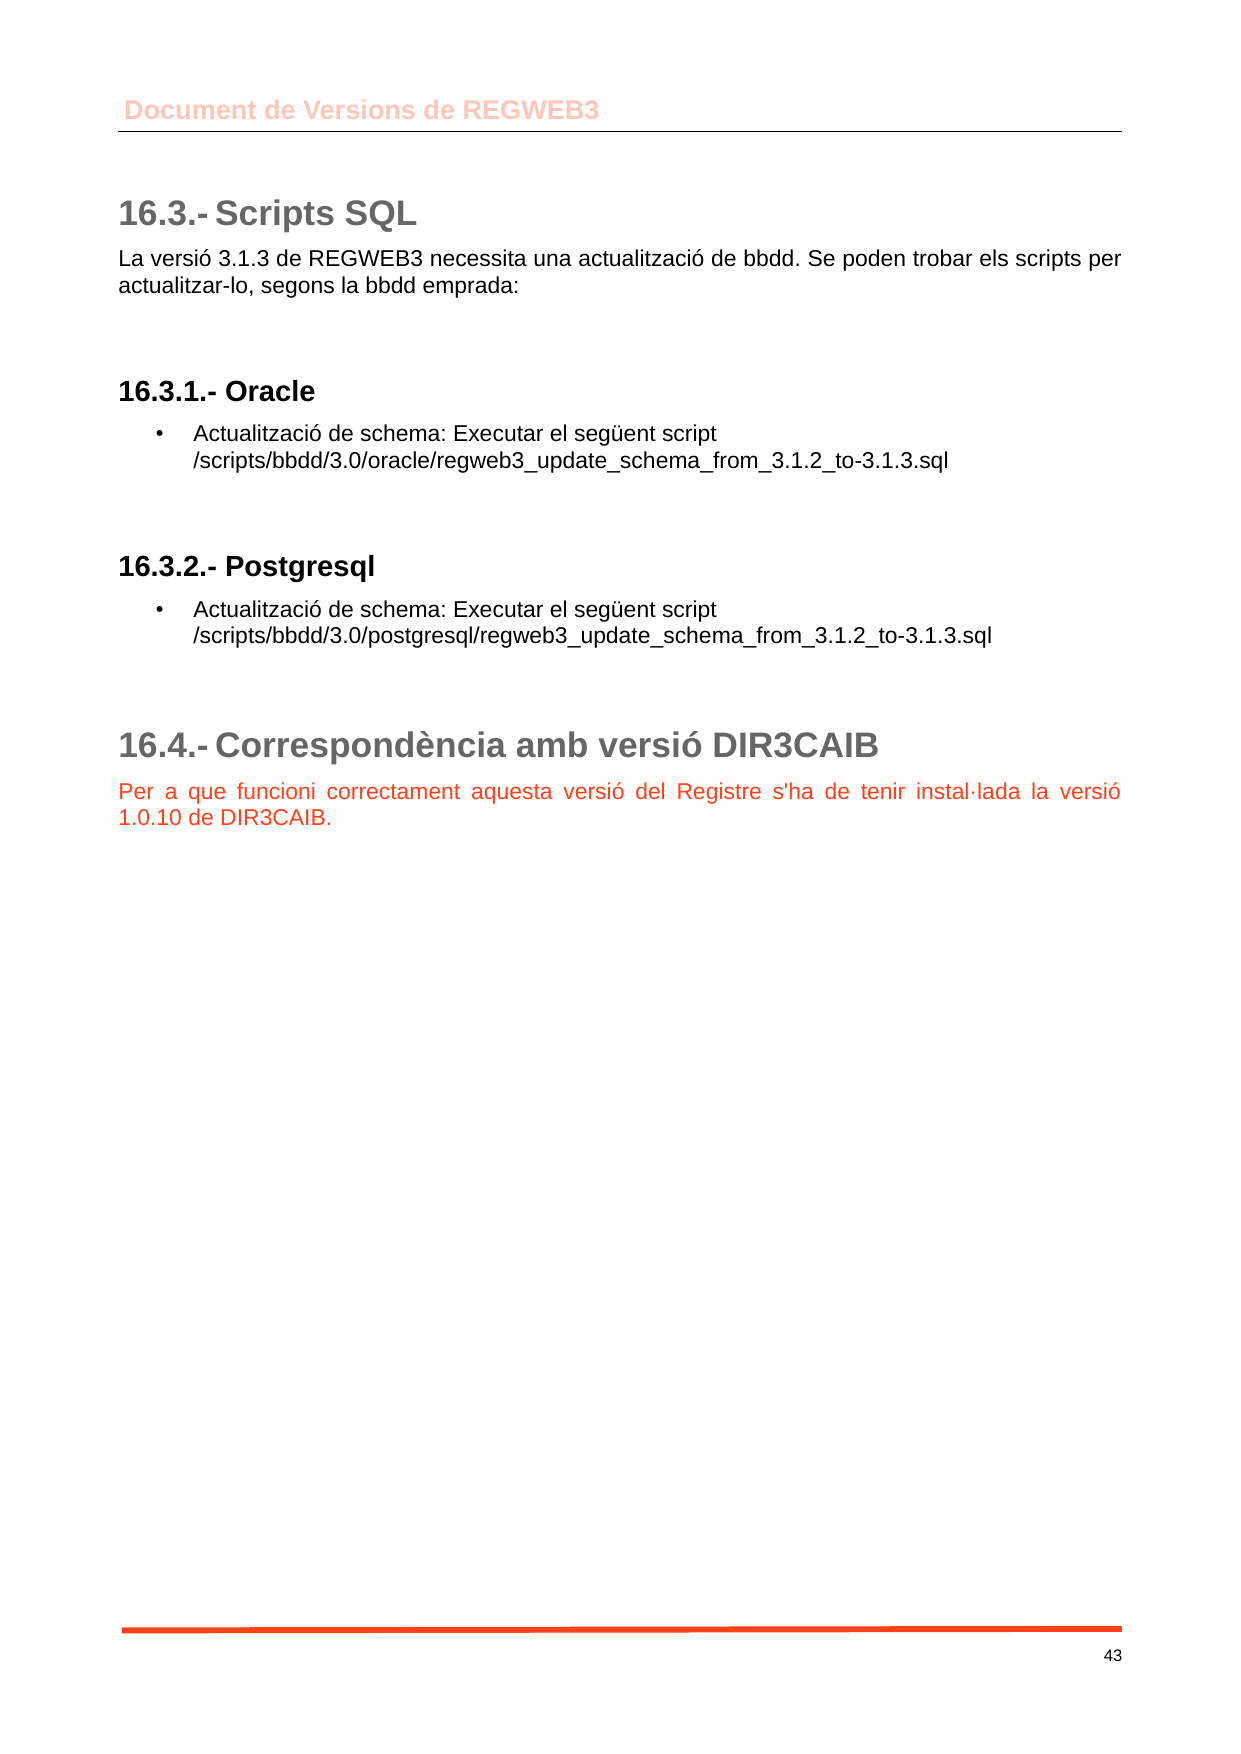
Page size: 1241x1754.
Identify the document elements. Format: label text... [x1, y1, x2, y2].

list Actualització de schema: Executar el següent script /scripts/bbdd/3.0/postgresql/regweb3_update_schema_from_3.1.2_to-3.1.3.sql [156, 596, 1122, 648]
subtitle Oracle [118, 374, 1122, 408]
text La versió 3.1.3 de REGWEB3 necessita una actualització de bbdd. Se poden trobar els scripts per actualitzar-lo, segons la bbdd emprada: [118, 245, 1122, 298]
list Actualització de schema: Executar el següent script /scripts/bbdd/3.0/oracle/regweb3_update_schema_from_3.1.2_to-3.1.3.sql [156, 420, 1122, 473]
text Per a que funcioni correctament aquesta versió del Registre s'ha de tenir instal·lada la versió 1.0.10 de DIR3CAIB. [118, 778, 1122, 831]
subtitle Scripts SQL [118, 192, 1122, 233]
subtitle Postgresql [118, 549, 1122, 583]
subtitle Correspondència amb versió DIR3CAIB [118, 724, 1122, 765]
